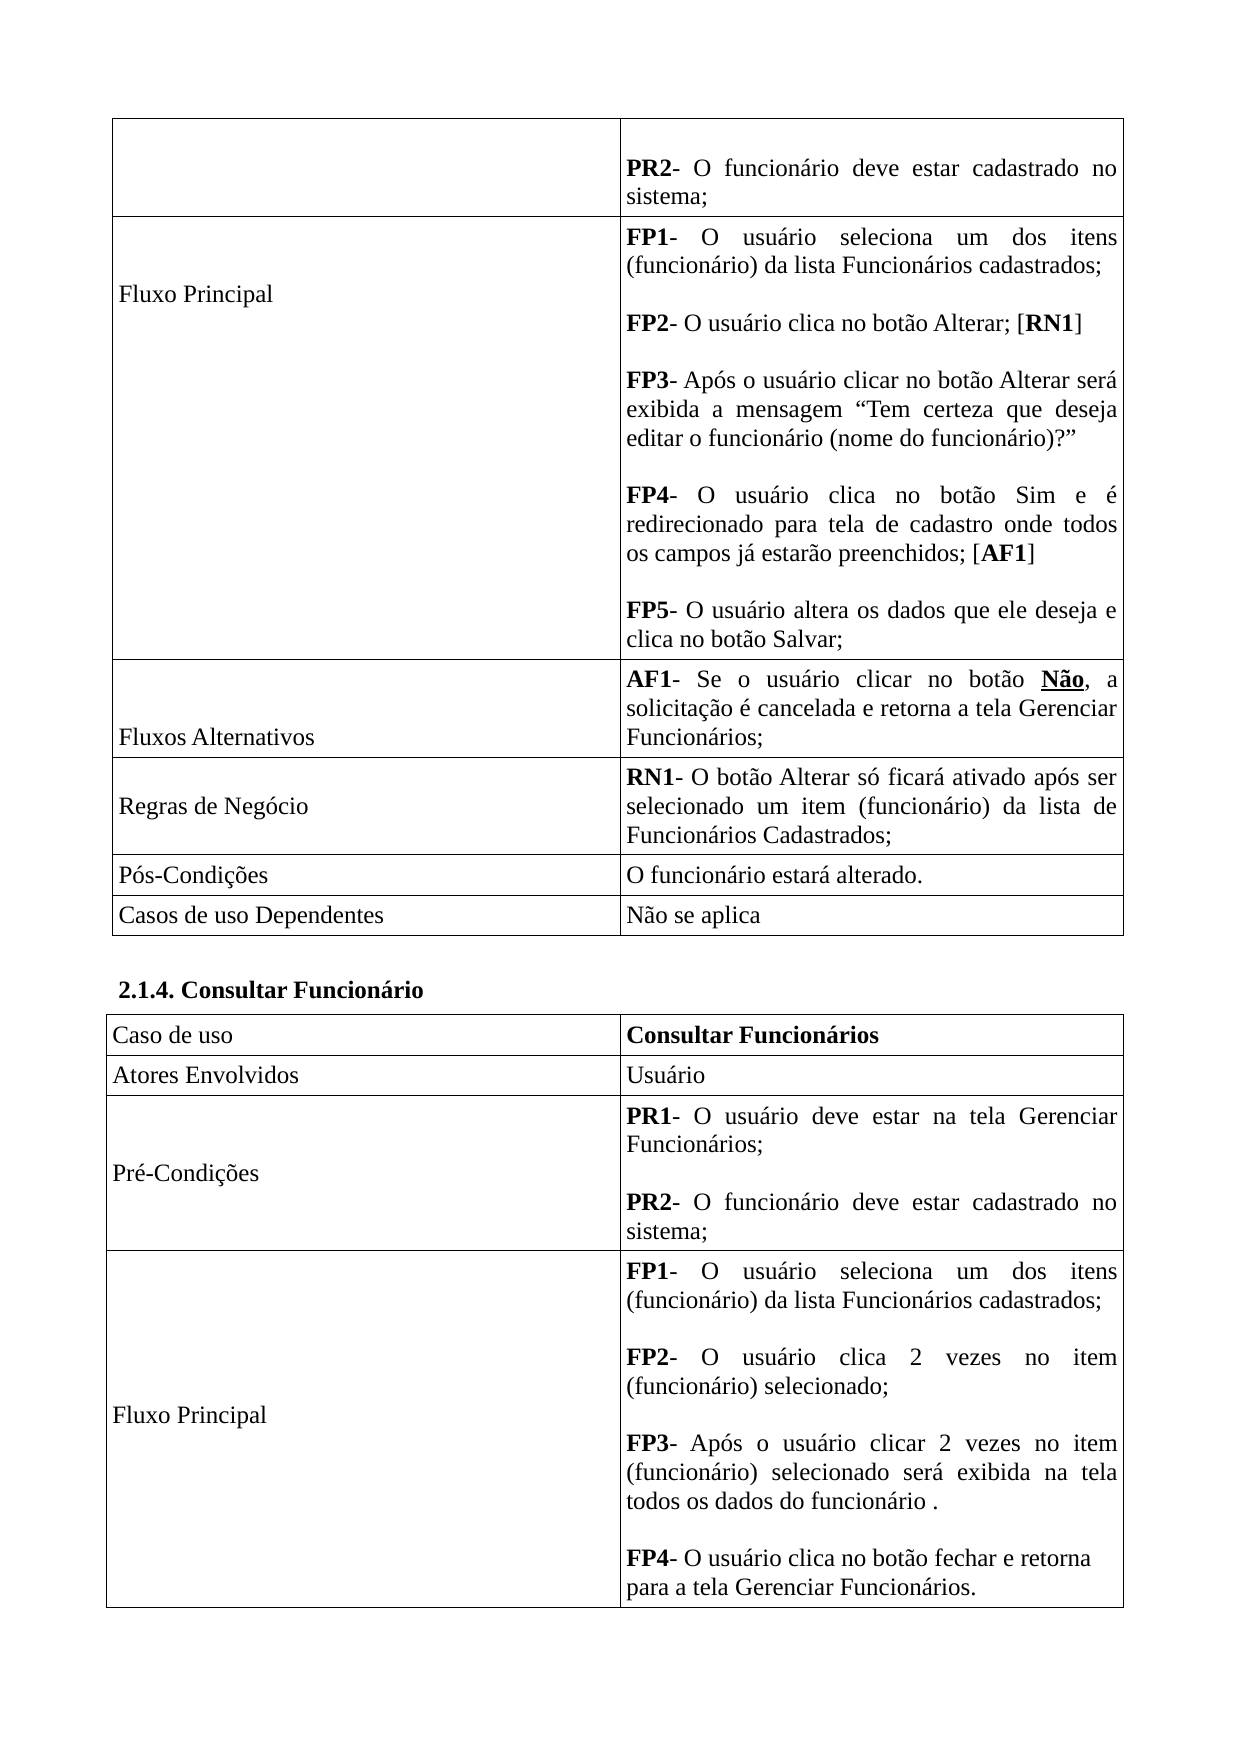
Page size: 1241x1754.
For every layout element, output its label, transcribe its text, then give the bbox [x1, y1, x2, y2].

table_cell PR1- O usuário deve estar na tela Gerenciar Funcionários; PR2- O funcionário deve estar cadastrado no sistema; [621, 1096, 1123, 1250]
table_cell Não se aplica [621, 896, 1123, 935]
table_cell O funcionário estará alterado. [621, 855, 1123, 895]
table_cell RN1- O botão Alterar só ficará ativado após ser selecionado um item (funcionário) da lista de Funcionários Cadastrados; [621, 758, 1123, 854]
table_cell Casos de uso Dependentes [113, 896, 620, 935]
table_header Consultar Funcionários [621, 1015, 1123, 1054]
table_cell Atores Envolvidos [107, 1056, 620, 1095]
table_header Caso de uso [107, 1015, 620, 1054]
subtitle 2.1.4. Consultar Funcionário [118, 975, 1122, 1003]
table_cell AF1- Se o usuário clicar no botão Não, a solicitação é cancelada e retorna a tela Gerenciar Funcionários; [621, 660, 1123, 757]
table_cell Fluxos Alternativos [113, 660, 620, 757]
table_cell FP1- O usuário seleciona um dos itens (funcionário) da lista Funcionários cadastrados; FP2- O usuário clica 2 vezes no item (funcionário) selecionado; FP3- Após o usuário clicar 2 vezes no item (funcionário) selecionado será exibida na tela todos os dados do funcionário . FP4- O usuário clica no botão fechar e retorna para a tela Gerenciar Funcionários. [621, 1251, 1123, 1607]
table_cell PR2- O funcionário deve estar cadastrado no sistema; [621, 119, 1123, 216]
table_cell Fluxo Principal [113, 217, 620, 659]
table_cell Regras de Negócio [113, 758, 620, 854]
table_cell Usuário [621, 1056, 1123, 1095]
table_cell Fluxo Principal [107, 1251, 620, 1607]
table_cell [113, 119, 620, 216]
table_cell Pré-Condições [107, 1096, 620, 1250]
table_cell FP1- O usuário seleciona um dos itens (funcionário) da lista Funcionários cadastrados; FP2- O usuário clica no botão Alterar; [RN1] FP3- Após o usuário clicar no botão Alterar será exibida a mensagem “Tem certeza que deseja editar o funcionário (nome do funcionário)?” FP4- O usuário clica no botão Sim e é redirecionado para tela de cadastro onde todos os campos já estarão preenchidos; [AF1] FP5- O usuário altera os dados que ele deseja e clica no botão Salvar; [621, 217, 1123, 659]
table_cell Pós-Condições [113, 855, 620, 895]
